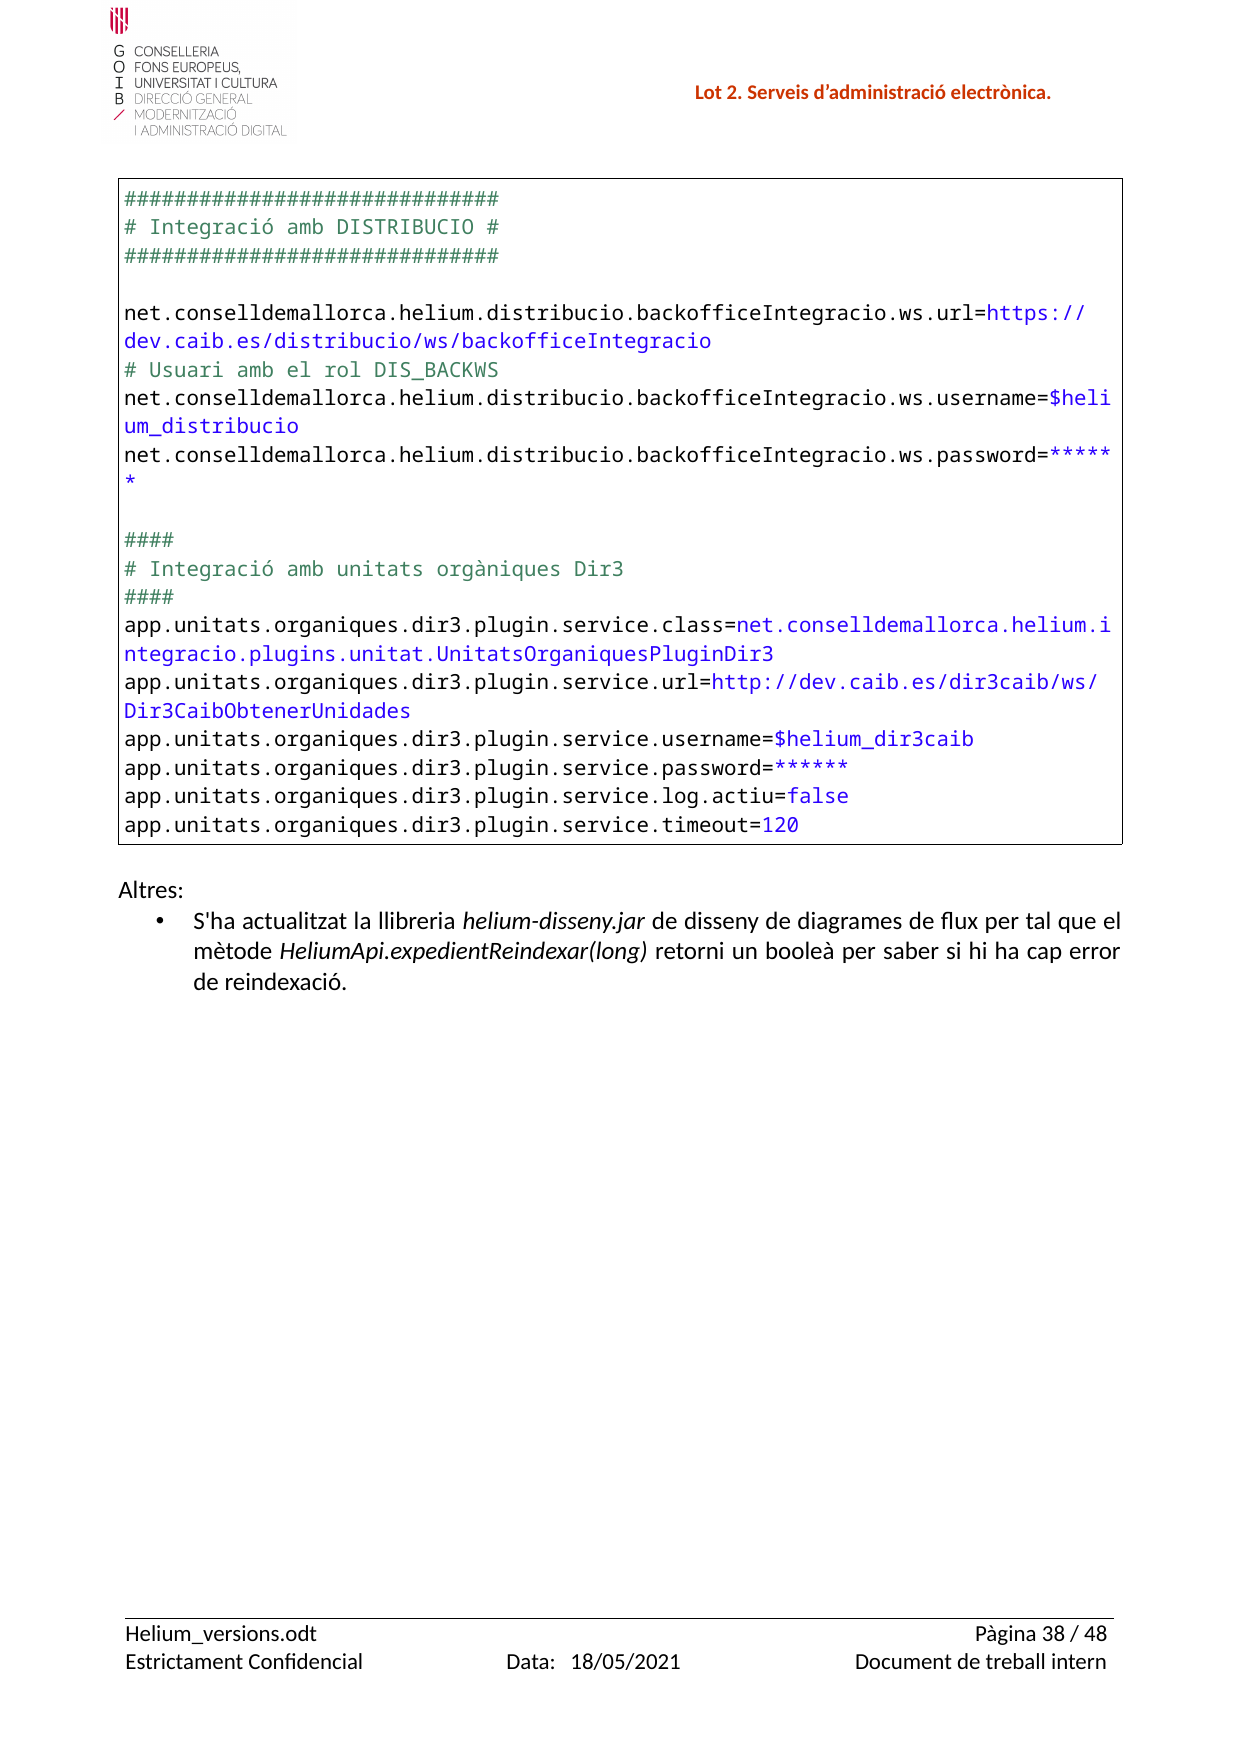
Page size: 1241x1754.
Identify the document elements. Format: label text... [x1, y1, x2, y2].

text Altres: [118, 874, 1122, 905]
table_header ############################## # Integració amb DISTRIBUCIO # ############################## net.conselldemallorca.helium.distribucio.backofficeIntegracio.ws.url=https://dev.caib.es/distribucio/ws/backofficeIntegracio # Usuari amb el rol DIS_BACKWS net.conselldemallorca.helium.distribucio.backofficeIntegracio.ws.username=$helium_distribucio net.conselldemallorca.helium.distribucio.backofficeIntegracio.ws.password=****** #### # Integració amb unitats orgàniques Dir3 #### app.unitats.organiques.dir3.plugin.service.class=net.conselldemallorca.helium.integracio.plugins.unitat.UnitatsOrganiquesPluginDir3 app.unitats.organiques.dir3.plugin.service.url=http://dev.caib.es/dir3caib/ws/Dir3CaibObtenerUnidades app.unitats.organiques.dir3.plugin.service.username=$helium_dir3caib app.unitats.organiques.dir3.plugin.service.password=****** app.unitats.organiques.dir3.plugin.service.log.actiu=false app.unitats.organiques.dir3.plugin.service.timeout=120 [119, 179, 1122, 844]
picture [100, 0, 297, 144]
list S'ha actualitzat la llibreria helium-disseny.jar de disseny de diagrames de flux per tal que el mètode HeliumApi.expedientReindexar(long) retorni un booleà per saber si hi ha cap error de reindexació. [156, 905, 1122, 997]
